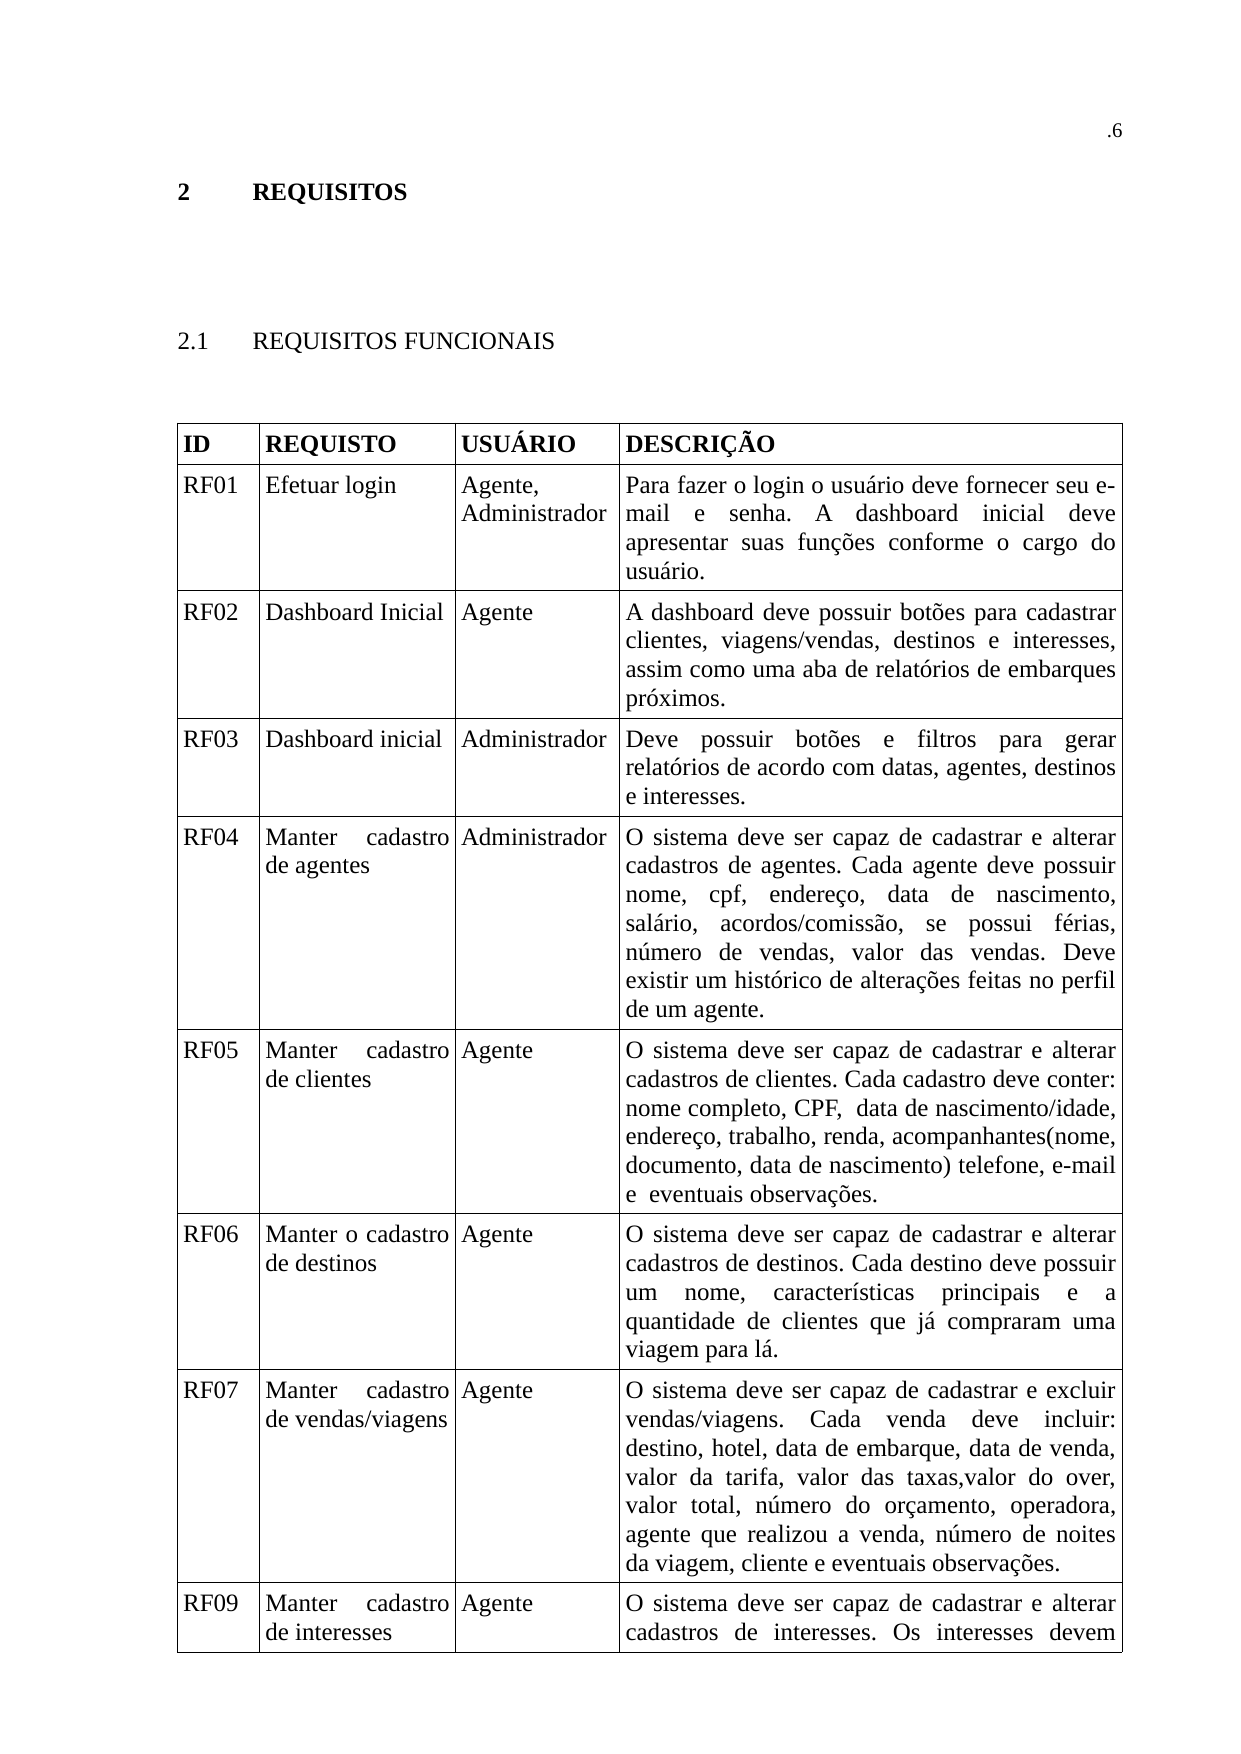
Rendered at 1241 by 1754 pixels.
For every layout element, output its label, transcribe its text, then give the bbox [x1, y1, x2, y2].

table_cell Manter cadastro de vendas/viagens [260, 1370, 455, 1582]
table_cell O sistema deve ser capaz de cadastrar e alterar cadastros de clientes. Cada cadastro deve conter: nome completo, CPF, data de nascimento/idade, endereço, trabalho, renda, acompanhantes(nome, documento, data de nascimento) telefone, e-mail e eventuais observações. [620, 1030, 1122, 1213]
table_cell Administrador [456, 719, 619, 816]
table_cell RF07 [178, 1370, 259, 1582]
table_cell Agente [456, 1214, 619, 1369]
table_header DESCRIÇÃO [620, 424, 1122, 463]
table_cell Manter cadastro de agentes [260, 817, 455, 1029]
table_cell Manter o cadastro de destinos [260, 1214, 455, 1369]
table_cell Agente [456, 1030, 619, 1213]
subtitle REQUISITOS [177, 177, 1122, 206]
table_cell RF06 [178, 1214, 259, 1369]
table_cell RF05 [178, 1030, 259, 1213]
table_cell Agente [456, 1583, 619, 1652]
table_cell Deve possuir botões e filtros para gerar relatórios de acordo com datas, agentes, destinos e interesses. [620, 719, 1122, 816]
table_header REQUISTO [260, 424, 455, 463]
table_cell O sistema deve ser capaz de cadastrar e alterar cadastros de destinos. Cada destino deve possuir um nome, características principais e a quantidade de clientes que já compraram uma viagem para lá. [620, 1214, 1122, 1369]
table_cell Dashboard Inicial [260, 591, 455, 717]
table_cell Dashboard inicial [260, 719, 455, 816]
subtitle REQUISITOS FUNCIONAIS [177, 326, 1122, 355]
table_cell Efetuar login [260, 465, 455, 590]
table_cell A dashboard deve possuir botões para cadastrar clientes, viagens/vendas, destinos e interesses, assim como uma aba de relatórios de embarques próximos. [620, 591, 1122, 717]
table_cell Manter cadastro de clientes [260, 1030, 455, 1213]
table_cell O sistema deve ser capaz de cadastrar e excluir vendas/viagens. Cada venda deve incluir: destino, hotel, data de embarque, data de venda, valor da tarifa, valor das taxas,valor do over, valor total, número do orçamento, operadora, agente que realizou a venda, número de noites da viagem, cliente e eventuais observações. [620, 1370, 1122, 1582]
table_cell RF01 [178, 465, 259, 590]
table_cell RF02 [178, 591, 259, 717]
table_cell O sistema deve ser capaz de cadastrar e alterar cadastros de interesses. Os interesses devem [620, 1583, 1122, 1652]
table_cell Agente, Administrador [456, 465, 619, 590]
table_cell Administrador [456, 817, 619, 1029]
table_cell RF04 [178, 817, 259, 1029]
table_cell O sistema deve ser capaz de cadastrar e alterar cadastros de agentes. Cada agente deve possuir nome, cpf, endereço, data de nascimento, salário, acordos/comissão, se possui férias, número de vendas, valor das vendas. Deve existir um histórico de alterações feitas no perfil de um agente. [620, 817, 1122, 1029]
table_header ID [178, 424, 259, 463]
table_cell Agente [456, 1370, 619, 1582]
table_cell RF03 [178, 719, 259, 816]
table_cell Manter cadastro de interesses [260, 1583, 455, 1652]
table_cell Agente [456, 591, 619, 717]
table_cell RF09 [178, 1583, 259, 1652]
table_header USUÁRIO [456, 424, 619, 463]
table_cell Para fazer o login o usuário deve fornecer seu e-mail e senha. A dashboard inicial deve apresentar suas funções conforme o cargo do usuário. [620, 465, 1122, 590]
